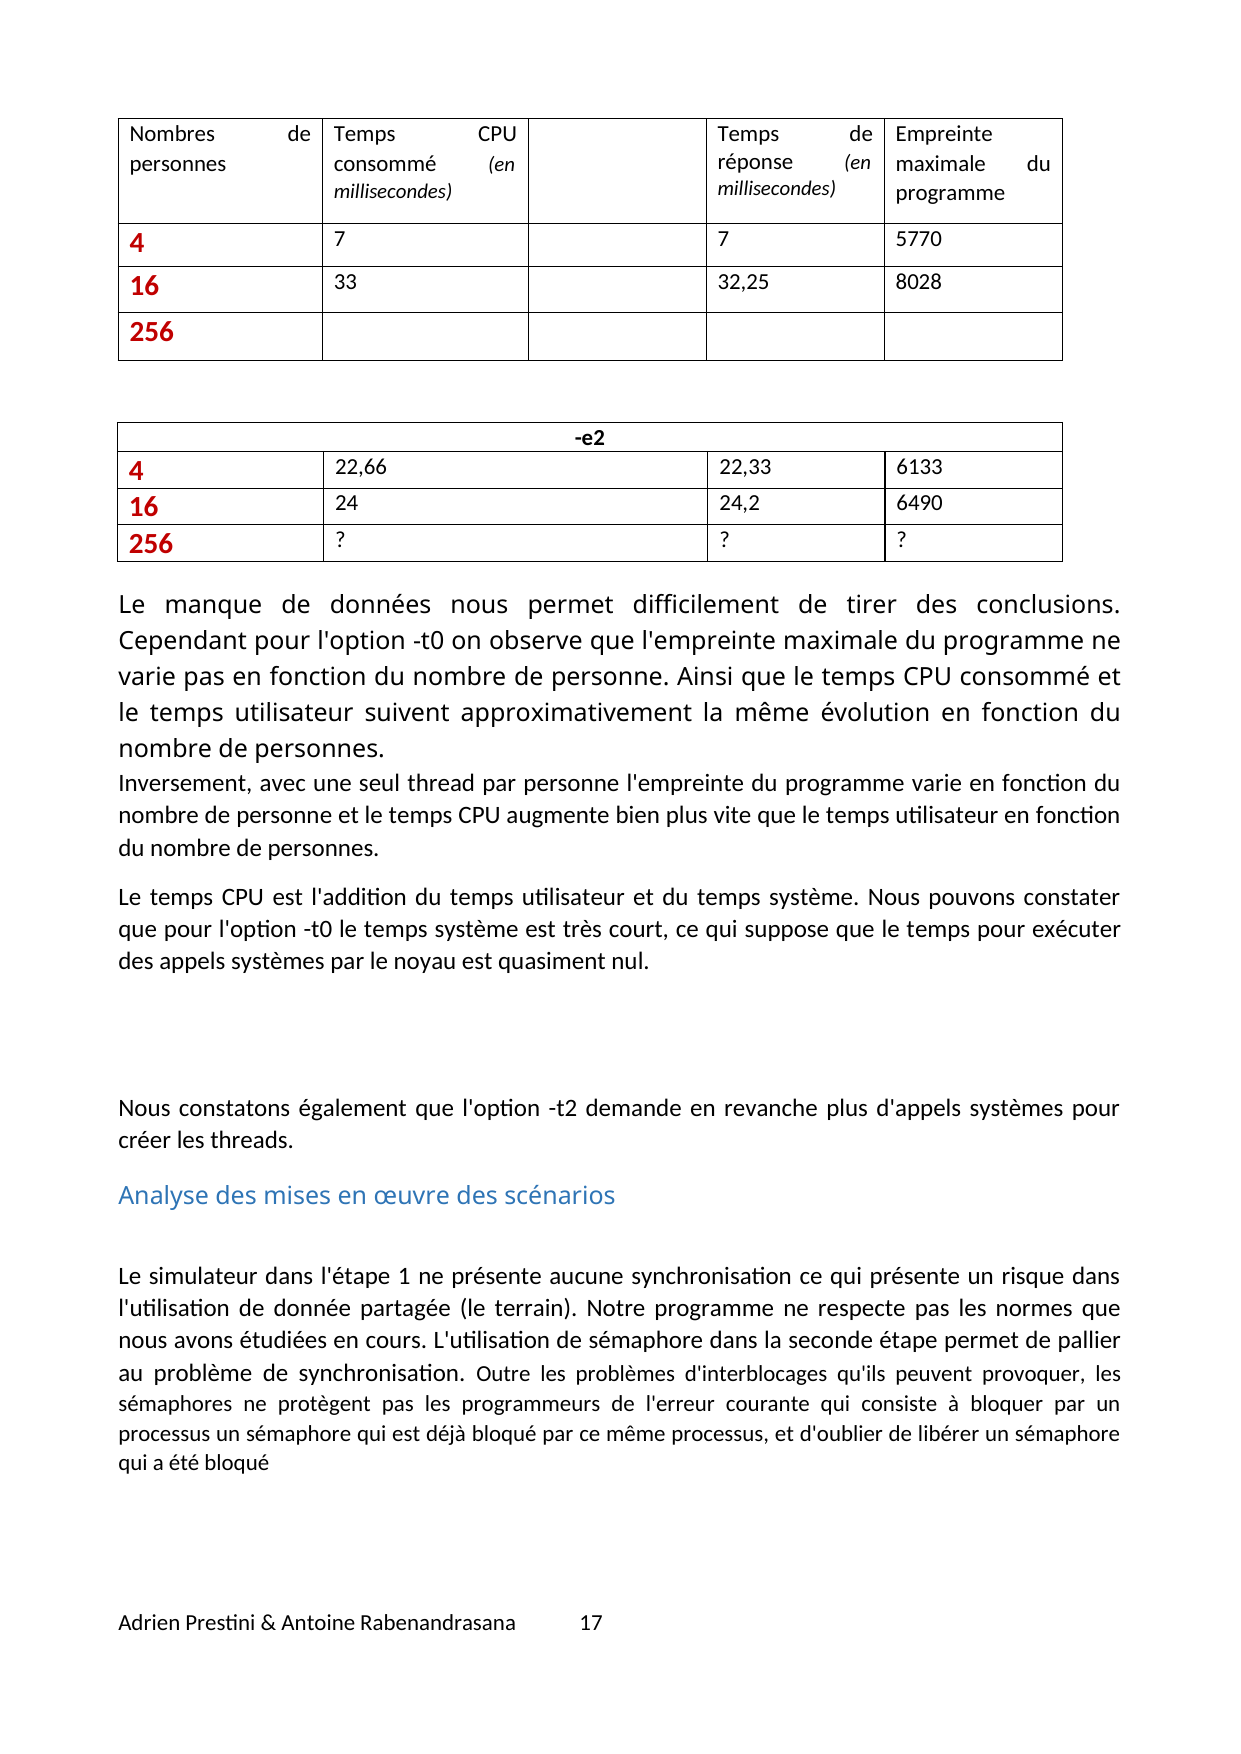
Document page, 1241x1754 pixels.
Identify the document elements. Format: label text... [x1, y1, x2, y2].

table_cell [529, 267, 706, 312]
table_cell 33 [323, 267, 528, 312]
text Le temps CPU est l'addition du temps utilisateur et du temps système. Nous pouvons constater que pour l'option -t0 le temps système est très court, ce qui suppose que le temps pour exécuter des appels systèmes par le noyau est quasiment nul. [118, 881, 1122, 976]
table_cell 4 [118, 452, 323, 487]
table_cell 24 [324, 489, 707, 524]
table_header -e2 [118, 423, 1062, 451]
table_cell 22,66 [324, 452, 707, 487]
text Le simulateur dans l'étape 1 ne présente aucune synchronisation ce qui présente un risque dans l'utilisation de donnée partagée (le terrain). Notre programme ne respecte pas les normes que nous avons étudiées en cours. L'utilisation de sémaphore dans la seconde étape permet de pallier au problème de synchronisation. Outre les problèmes d'interblocages qu'ils peuvent provoquer, les sémaphores ne protègent pas les programmeurs de l'erreur courante qui consiste à bloquer par un processus un sémaphore qui est déjà bloqué par ce même processus, et d'oublier de libérer un sémaphore qui a été bloqué [118, 1260, 1122, 1476]
table_cell 4 [119, 224, 322, 266]
table_cell 16 [118, 489, 323, 524]
table_cell 6133 [886, 452, 1062, 487]
subtitle Le manque de données nous permet difficilement de tirer des conclusions. Cependant pour l'option -t0 on observe que l'empreinte maximale du programme ne varie pas en fonction du nombre de personne. Ainsi que le temps CPU consommé et le temps utilisateur suivent approximativement la même évolution en fonction du nombre de personnes. [118, 587, 1122, 765]
table_cell 6490 [886, 489, 1062, 524]
table_header Temps de réponse (en millisecondes) [707, 119, 884, 223]
text Inversement, avec une seul thread par personne l'empreinte du programme varie en fonction du nombre de personne et le temps CPU augmente bien plus vite que le temps utilisateur en fonction du nombre de personnes. [118, 767, 1122, 862]
table_cell ? [708, 525, 884, 561]
table_cell [529, 313, 706, 360]
table_cell 24,2 [708, 489, 884, 524]
table_cell ? [324, 525, 707, 561]
table_cell 22,33 [708, 452, 884, 487]
table_cell [885, 313, 1062, 360]
table_cell [707, 313, 884, 360]
table_cell [323, 313, 528, 360]
table_cell 256 [118, 525, 323, 561]
table_header Temps CPU consommé (en millisecondes) [323, 119, 528, 223]
table_cell 5770 [885, 224, 1062, 266]
table_cell ? [886, 525, 1062, 561]
table_cell 8028 [885, 267, 1062, 312]
table_header Nombres de personnes [119, 119, 322, 223]
table_cell [529, 224, 706, 266]
table_cell 16 [119, 267, 322, 312]
text Nous constatons également que l'option -t2 demande en revanche plus d'appels systèmes pour créer les threads. [118, 1092, 1122, 1155]
table_header [529, 119, 706, 223]
table_header Empreinte maximale du programme [885, 119, 1062, 223]
table_cell 7 [323, 224, 528, 266]
table_cell 7 [707, 224, 884, 266]
table_cell 32,25 [707, 267, 884, 312]
table_cell 256 [119, 313, 322, 360]
subtitle Analyse des mises en œuvre des scénarios [118, 1177, 1122, 1212]
